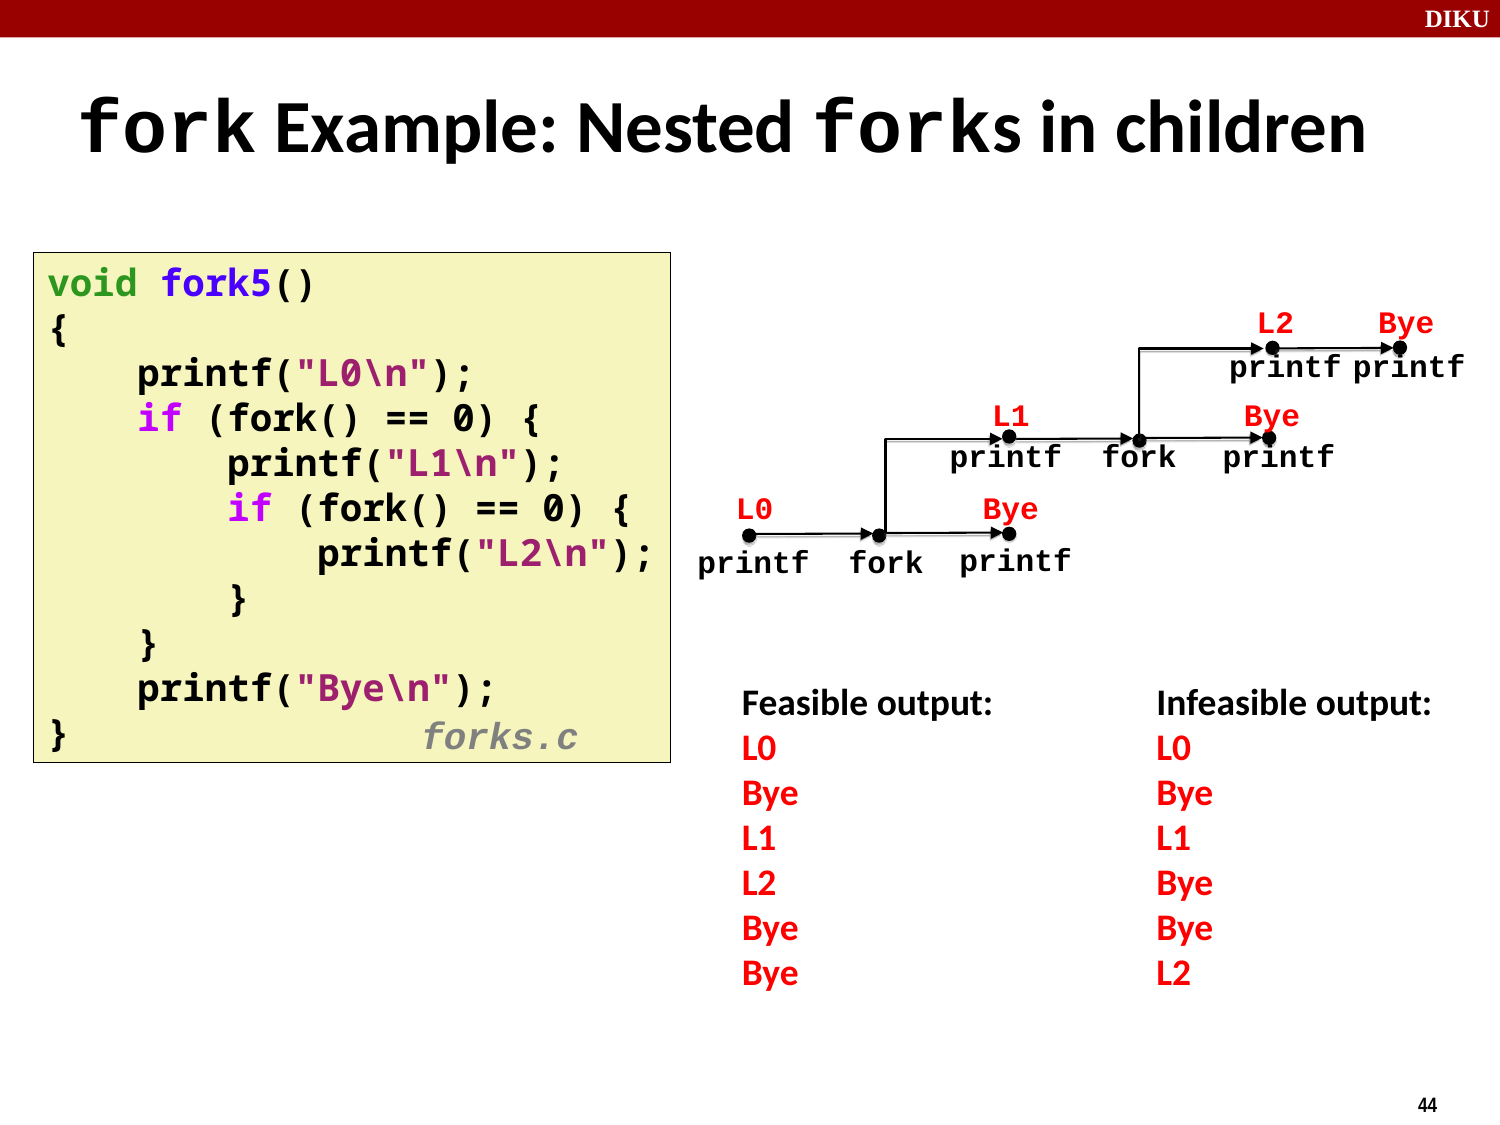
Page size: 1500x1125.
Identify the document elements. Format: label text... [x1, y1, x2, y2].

text_box printf [1195, 429, 1363, 482]
text_box fork [832, 534, 940, 587]
text_box Feasible output: L0 Bye L1 L2 Bye Bye [727, 670, 1009, 1001]
text_box L2 [1241, 295, 1310, 348]
text_box printf [682, 534, 825, 587]
text_box forks.c [406, 708, 594, 767]
text_box printf [940, 532, 1092, 585]
text_box Infeasible output: L0 Bye L1 Bye Bye L2 [1141, 670, 1448, 1001]
text_box Bye [1229, 387, 1316, 440]
text_box void fork5() { printf("L0\n"); if (fork() == 0) { printf("L1\n"); if (fork() == 0) { printf("L2\n"); } } printf("Bye\n"); } [32, 252, 670, 762]
text_box Bye [967, 481, 1054, 534]
text_box L1 [977, 388, 1045, 441]
text_box printf [1334, 339, 1484, 392]
text_box L0 [720, 481, 789, 534]
text_box printf [1206, 339, 1334, 392]
title fork Example: Nested forks in children [62, 75, 1447, 169]
text_box printf [934, 429, 1077, 482]
text_box printf [1310, 339, 1334, 347]
text_box [873, 529, 884, 534]
text_box Bye [1363, 295, 1450, 348]
text_box fork [1077, 429, 1195, 482]
